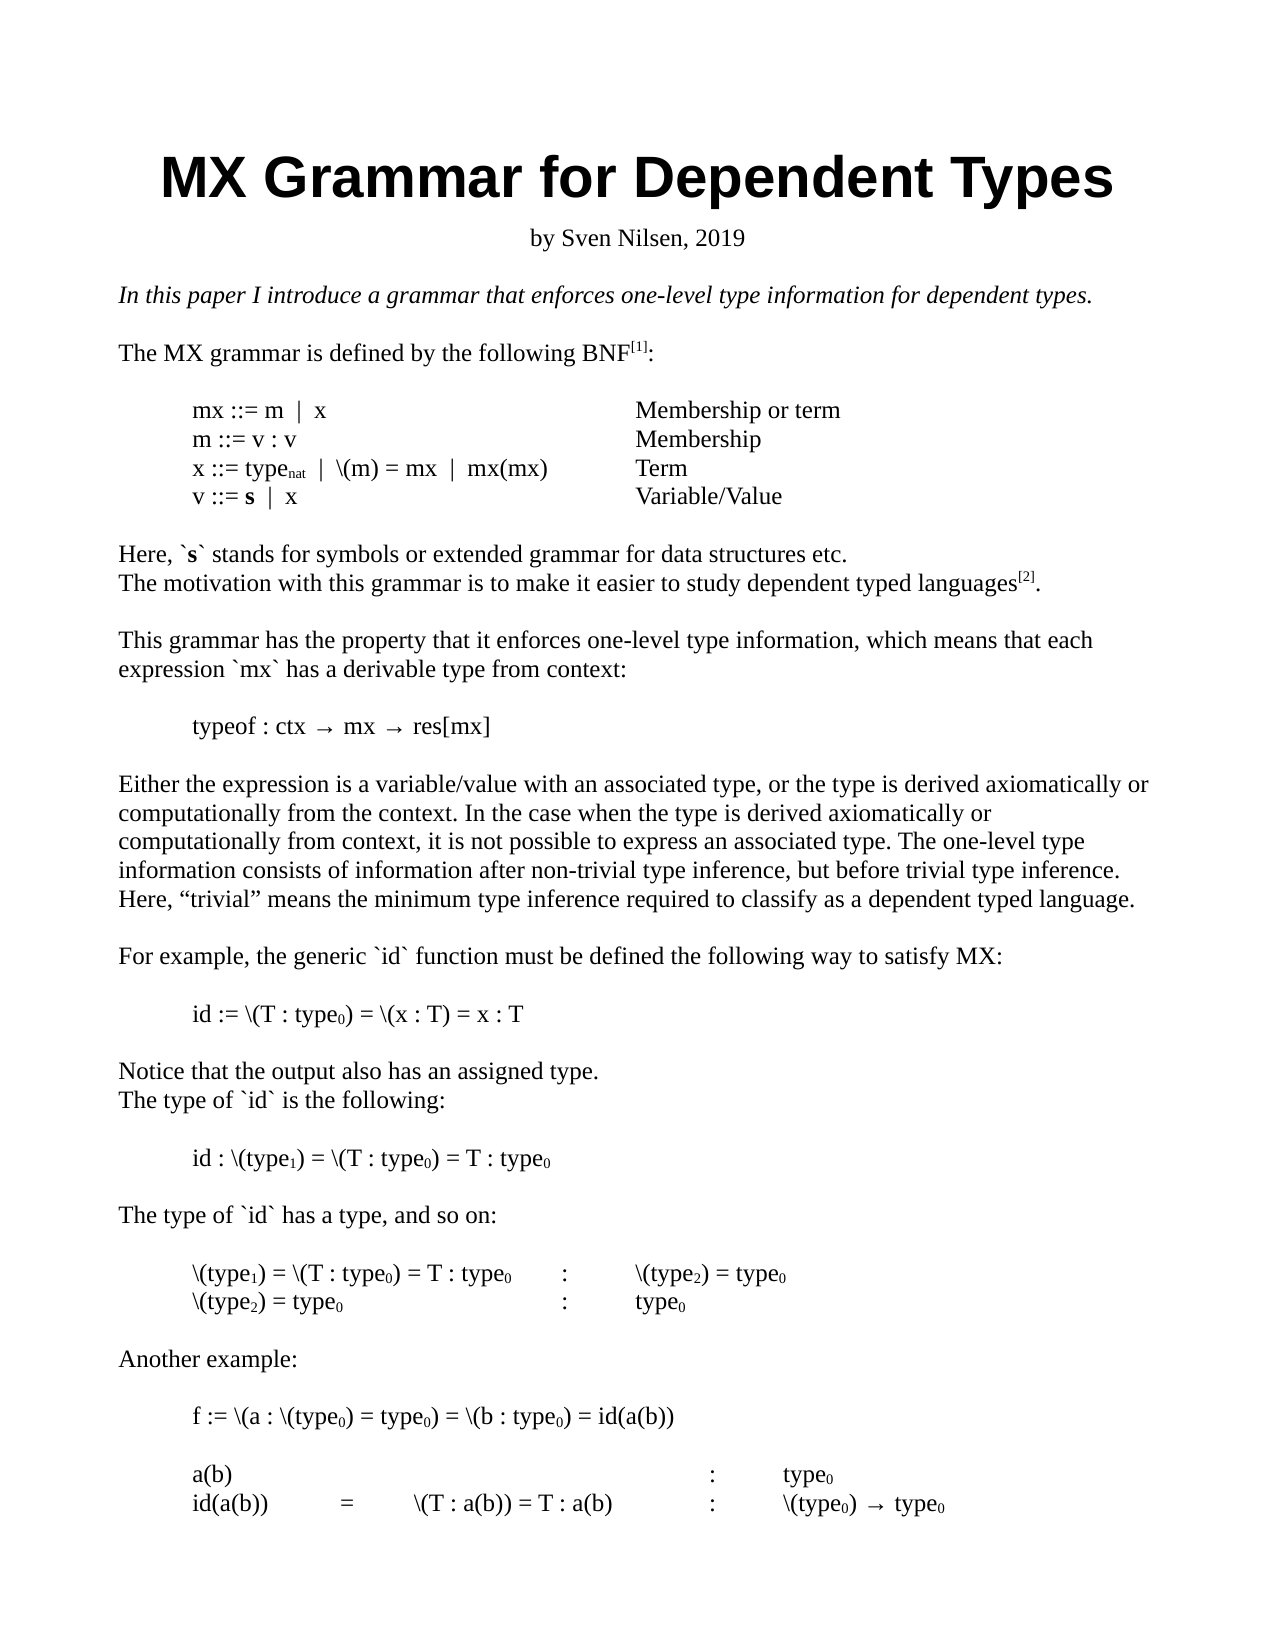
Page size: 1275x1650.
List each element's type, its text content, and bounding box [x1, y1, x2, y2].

text x ::= typenat | \(m) = mx | mx(mx) Term [118, 453, 1157, 481]
text f := \(a : \(type0) = type0) = \(b : type0) = id(a(b)) [118, 1401, 1157, 1430]
text The type of `id` has a type, and so on: [118, 1200, 1157, 1229]
text by Sven Nilsen, 2019 [118, 223, 1157, 251]
text Here, `s` stands for symbols or extended grammar for data structures etc. [118, 539, 1157, 568]
text id : \(type1) = \(T : type0) = T : type0 [118, 1143, 1157, 1171]
text \(type1) = \(T : type0) = T : type0 : \(type2) = type0 [118, 1258, 1157, 1286]
text Notice that the output also has an assigned type. [118, 1056, 1157, 1085]
text In this paper I introduce a grammar that enforces one-level type information for dependent types. [118, 280, 1157, 309]
text The MX grammar is defined by the following BNF[1]: [118, 338, 1157, 366]
text The motivation with this grammar is to make it easier to study dependent typed languages[2]. [118, 568, 1157, 596]
text Either the expression is a variable/value with an associated type, or the type is derived axiomatically or computationally from the context. In the case when the type is derived axiomatically or computationally from context, it is not possible to express an associated type. The one-level type information consists of information after non-trivial type inference, but before trivial type inference. Here, “trivial” means the minimum type inference required to classify as a dependent typed language. [118, 769, 1157, 913]
text id(a(b)) = \(T : a(b)) = T : a(b) : \(type0) → type0 [118, 1488, 1157, 1516]
text id := \(T : type0) = \(x : T) = x : T [118, 999, 1157, 1028]
text The type of `id` is the following: [118, 1085, 1157, 1114]
text This grammar has the property that it enforces one-level type information, which means that each expression `mx` has a derivable type from context: [118, 625, 1157, 683]
text For example, the generic `id` function must be defined the following way to satisfy MX: [118, 941, 1157, 970]
text \(type2) = type0 : type0 [118, 1286, 1157, 1315]
text m ::= v : v Membership [118, 424, 1157, 453]
text typeof : ctx → mx → res[mx] [118, 711, 1157, 740]
text Another example: [118, 1344, 1157, 1373]
text v ::= s | x Variable/Value [118, 481, 1157, 510]
title MX Grammar for Dependent Types [118, 143, 1157, 210]
text mx ::= m | x Membership or term [118, 395, 1157, 424]
text a(b) : type0 [118, 1459, 1157, 1488]
